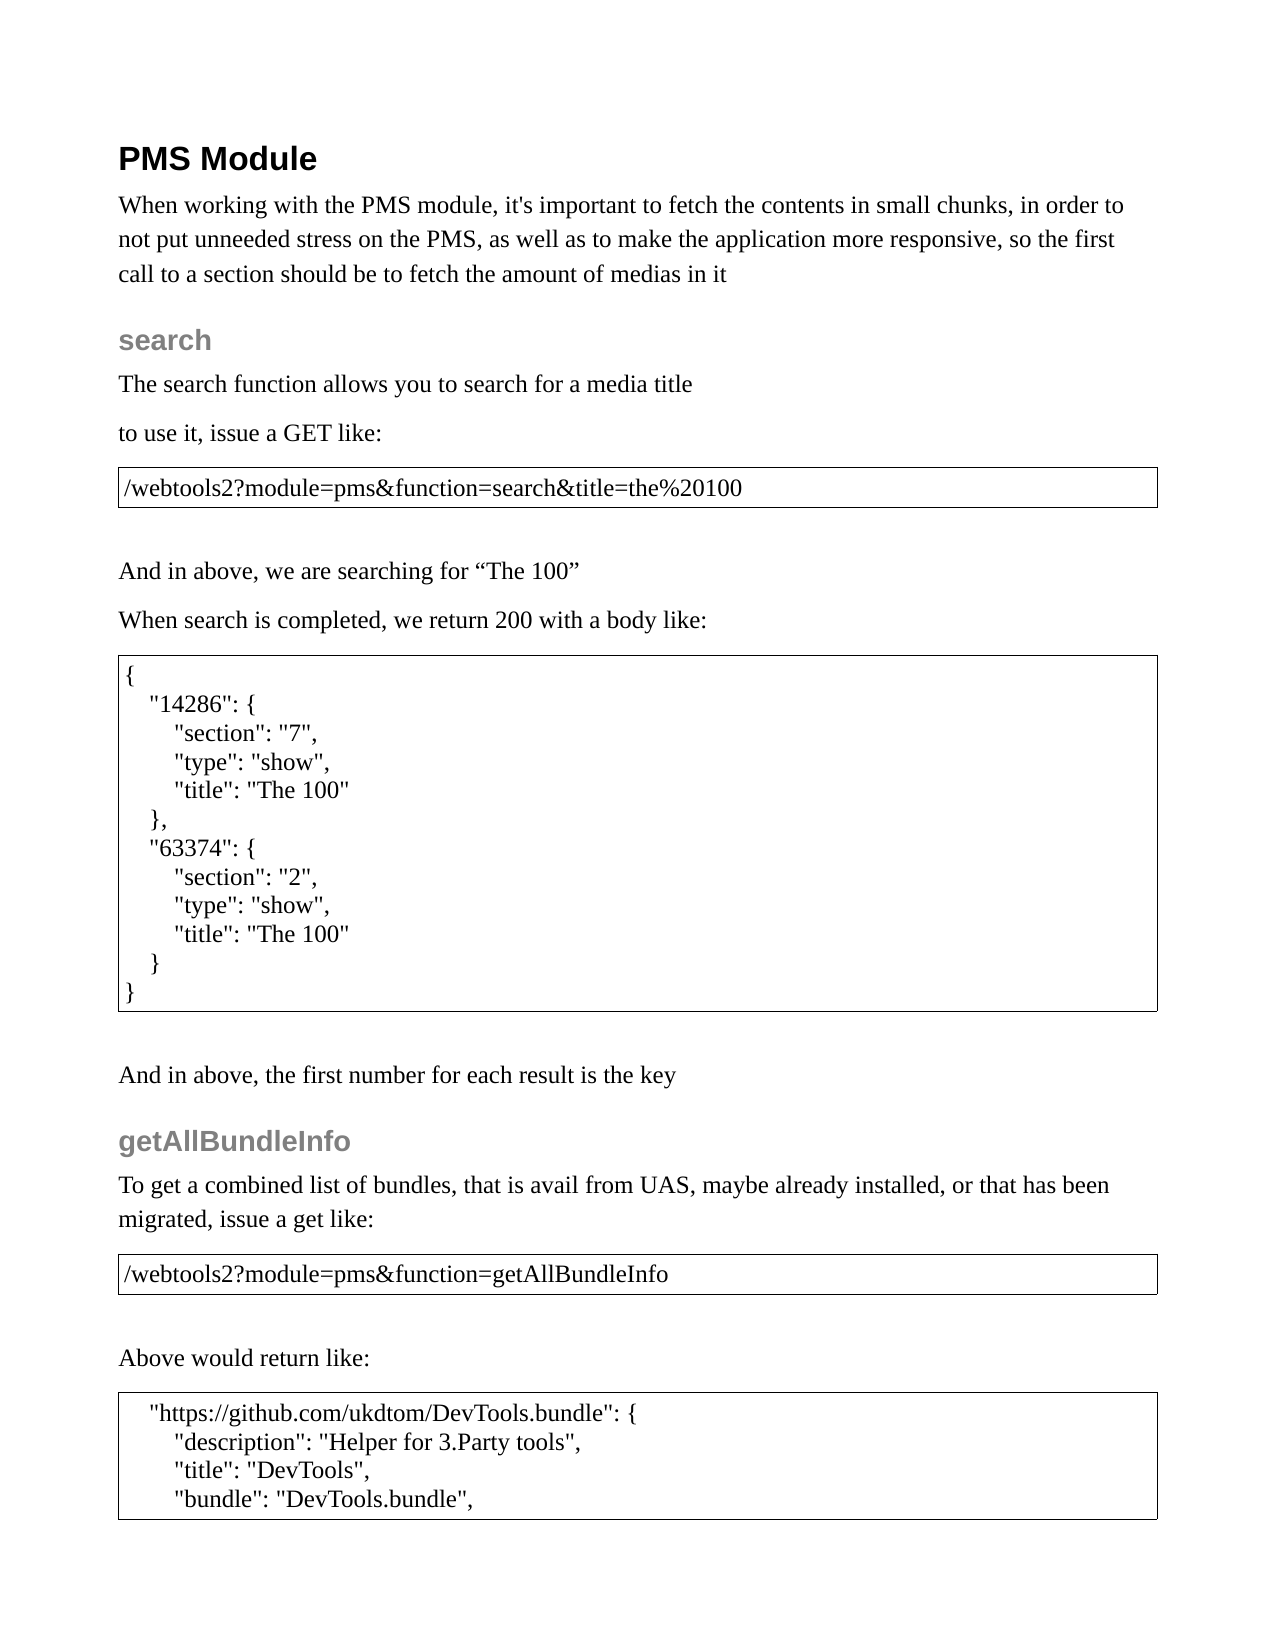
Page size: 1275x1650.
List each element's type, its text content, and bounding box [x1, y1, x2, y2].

text And in above, we are searching for “The 100” [118, 556, 1157, 585]
text When working with the PMS module, it's important to fetch the contents in small chunks, in order to not put unneeded stress on the PMS, as well as to make the application more responsive, so the first call to a section should be to fetch the amount of medias in it [118, 190, 1157, 288]
text Above would return like: [118, 1343, 1157, 1372]
text to use it, issue a GET like: [118, 418, 1157, 447]
table_header /webtools2?module=pms&function=getAllBundleInfo [119, 1255, 1157, 1294]
text And in above, the first number for each result is the key [118, 1060, 1157, 1089]
table_header { "14286": { "section": "7", "type": "show", "title": "The 100" }, "63374": { "section": "2", "type": "show", "title": "The 100" } } [119, 656, 1157, 1011]
text To get a combined list of bundles, that is avail from UAS, maybe already installed, or that has been migrated, issue a get like: [118, 1170, 1157, 1233]
subtitle PMS Module [118, 139, 1157, 178]
subtitle getAllBundleInfo [118, 1124, 1157, 1157]
text The search function allows you to search for a media title [118, 369, 1157, 397]
subtitle search [118, 323, 1157, 356]
text When search is completed, we return 200 with a body like: [118, 605, 1157, 634]
table_header "https://github.com/ukdtom/DevTools.bundle": { "description": "Helper for 3.Party tools", "title": "DevTools", "bundle": "DevTools.bundle", [119, 1393, 1157, 1518]
table_header /webtools2?module=pms&function=search&title=the%20100 [119, 468, 1157, 507]
